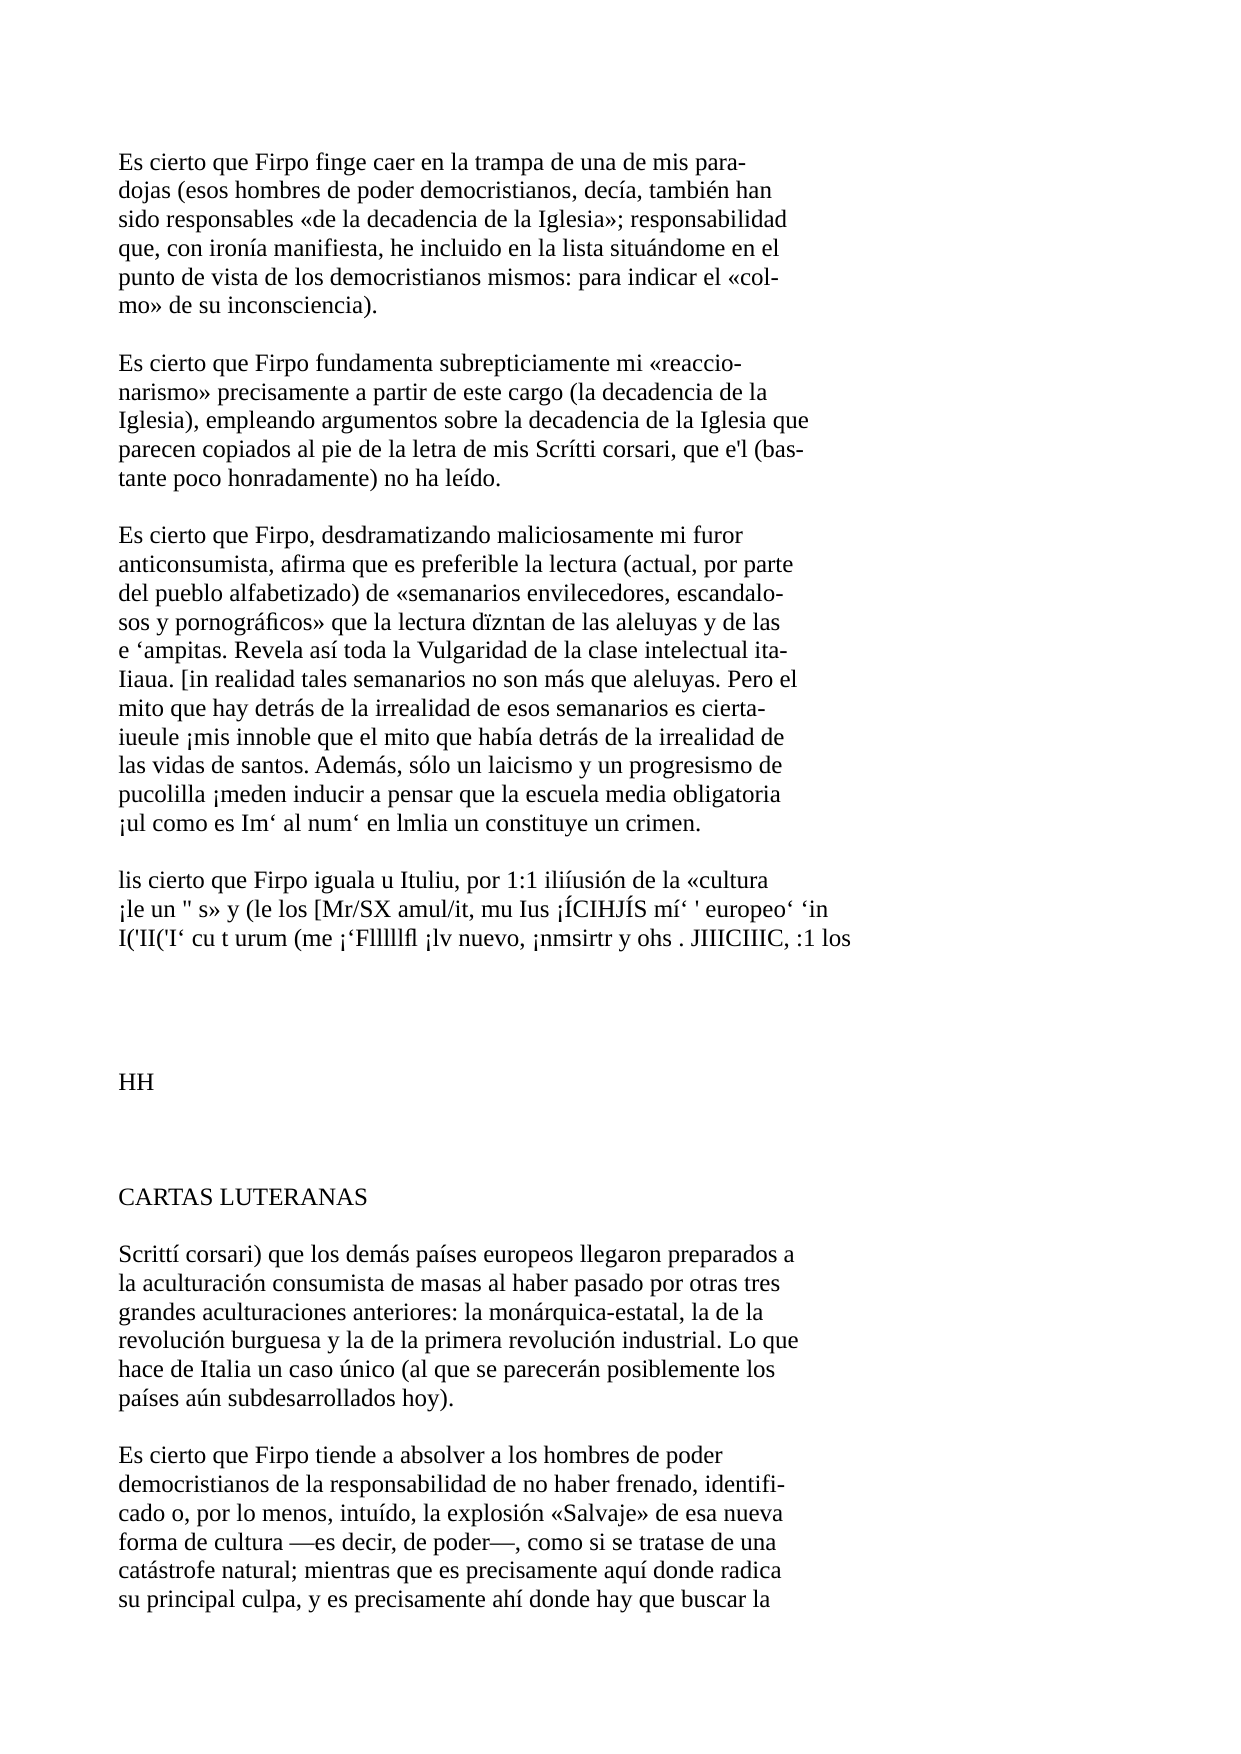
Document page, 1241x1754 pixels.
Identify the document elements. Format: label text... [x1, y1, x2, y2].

text I('II('I‘ cu t urum (me ¡‘Flllllﬂ ¡lv nuevo, ¡nmsirtr y ohs . JIIICIIIC, :1 los [118, 923, 1122, 952]
text ¡ul como es Im‘ al num‘ en lmlia un constituye un crimen. [118, 808, 1122, 837]
text mo» de su inconsciencia). [118, 291, 1122, 319]
text CARTAS LUTERANAS [118, 1182, 1122, 1211]
text HH [118, 1067, 1122, 1096]
text ¡le un " s» y (le los [Mr/SX amul/it, mu Ius ¡ÍCIHJÍS mí‘ ' europeo‘ ‘in [118, 894, 1122, 923]
text Es cierto que Firpo tiende a absolver a los hombres de poder [118, 1441, 1122, 1469]
text Es cierto que Firpo fundamenta subrepticiamente mi «reaccio- [118, 348, 1122, 377]
text dojas (esos hombres de poder democristianos, decía, también han [118, 176, 1122, 204]
text mito que hay detrás de la irrealidad de esos semanarios es cierta- [118, 693, 1122, 722]
text punto de vista de los democristianos mismos: para indicar el «col- [118, 262, 1122, 291]
text las vidas de santos. Además, sólo un laicismo y un progresismo de [118, 751, 1122, 779]
text cado o, por lo menos, intuído, la explosión «Salvaje» de esa nueva [118, 1498, 1122, 1527]
text Iiaua. [in realidad tales semanarios no son más que aleluyas. Pero el [118, 664, 1122, 693]
text revolución burguesa y la de la primera revolución industrial. Lo que [118, 1326, 1122, 1354]
text anticonsumista, afirma que es preferible la lectura (actual, por parte [118, 549, 1122, 578]
text países aún subdesarrollados hoy). [118, 1383, 1122, 1412]
text iueule ¡mis innoble que el mito que había detrás de la irrealidad de [118, 722, 1122, 751]
text del pueblo alfabetizado) de «semanarios envilecedores, escandalo- [118, 578, 1122, 607]
text catástrofe natural; mientras que es precisamente aquí donde radica [118, 1556, 1122, 1584]
text democristianos de la responsabilidad de no haber frenado, identifi- [118, 1469, 1122, 1498]
text pucolilla ¡meden inducir a pensar que la escuela media obligatoria [118, 779, 1122, 808]
text tante poco honradamente) no ha leído. [118, 463, 1122, 492]
text Scrittí corsari) que los demás países europeos llegaron preparados a [118, 1239, 1122, 1268]
text lis cierto que Firpo iguala u Ituliu, por 1:1 iliíusión de la «cultura [118, 866, 1122, 894]
text que, con ironía manifiesta, he incluido en la lista situándome en el [118, 233, 1122, 262]
text su principal culpa, y es precisamente ahí donde hay que buscar la [118, 1584, 1122, 1613]
text Iglesia), empleando argumentos sobre la decadencia de la Iglesia que [118, 406, 1122, 434]
text forma de cultura —es decir, de poder—, como si se tratase de una [118, 1527, 1122, 1556]
text la aculturación consumista de masas al haber pasado por otras tres [118, 1268, 1122, 1297]
text narismo» precisamente a partir de este cargo (la decadencia de la [118, 377, 1122, 406]
text Es cierto que Firpo, desdramatizando maliciosamente mi furor [118, 521, 1122, 549]
text Es cierto que Firpo finge caer en la trampa de una de mis para- [118, 147, 1122, 176]
text hace de Italia un caso único (al que se parecerán posiblemente los [118, 1354, 1122, 1383]
text e ‘ampitas. Revela así toda la Vulgaridad de la clase intelectual ita- [118, 636, 1122, 664]
text grandes aculturaciones anteriores: la monárquica-estatal, la de la [118, 1297, 1122, 1326]
text sos y pornográﬁcos» que la lectura dïzntan de las aleluyas y de las [118, 607, 1122, 636]
text sido responsables «de la decadencia de la Iglesia»; responsabilidad [118, 204, 1122, 233]
text parecen copiados al pie de la letra de mis Scrítti corsari, que e'l (bas- [118, 434, 1122, 463]
